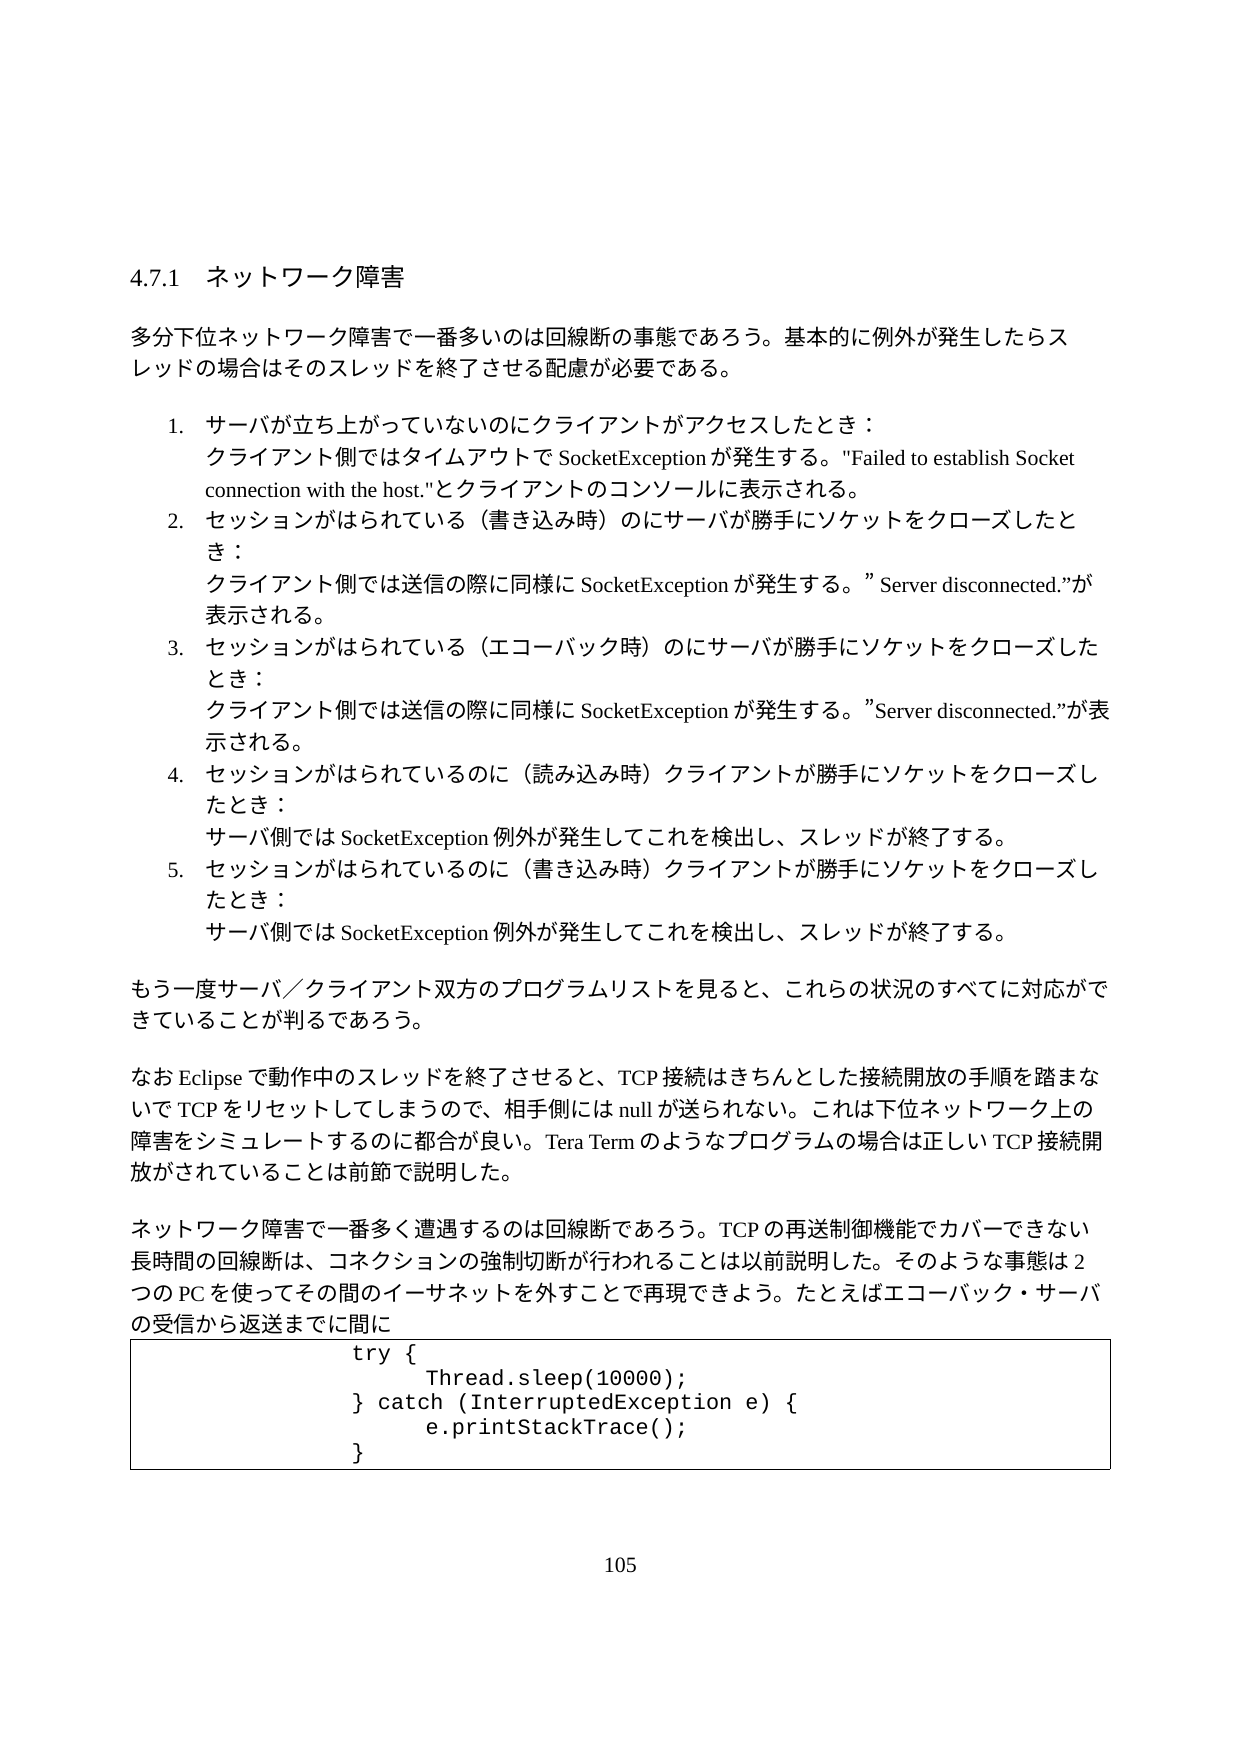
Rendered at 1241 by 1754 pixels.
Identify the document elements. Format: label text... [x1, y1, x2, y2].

list クライアント側ではタイムアウトでSocketExceptionが発生する。"Failed to establish Socket connection with the host."とクライアントのコンソールに表示される。 [167, 440, 1110, 503]
list サーバが立ち上がっていないのにクライアントがアクセスしたとき： [167, 408, 1110, 440]
text Thread.sleep(10000); [131, 1364, 1110, 1388]
list セッションがはられている（書き込み時）のにサーバが勝手にソケットをクローズしたとき： [167, 503, 1110, 567]
list サーバ側ではSocketException例外が発生してこれを検出し、スレッドが終了する。 [167, 820, 1110, 852]
list サーバ側ではSocketException例外が発生してこれを検出し、スレッドが終了する。 [167, 915, 1110, 947]
text try { [131, 1340, 1110, 1364]
list セッションがはられている（エコーバック時）のにサーバが勝手にソケットをクローズしたとき： [167, 630, 1110, 693]
list クライアント側では送信の際に同様にSocketExceptionが発生する。” Server disconnected.”が表示される。 [167, 567, 1110, 630]
text e.printStackTrace(); [131, 1413, 1110, 1438]
list セッションがはられているのに（書き込み時）クライアントが勝手にソケットをクローズしたとき： [167, 852, 1110, 915]
text ネットワーク障害で一番多く遭遇するのは回線断であろう。TCPの再送制御機能でカバーできない長時間の回線断は、コネクションの強制切断が行われることは以前説明した。そのような事態は2つのPCを使ってその間のイーサネットを外すことで再現できよう。たとえばエコーバック・サーバの受信から返送までに間に [130, 1212, 1110, 1339]
text もう一度サーバ／クライアント双方のプログラムリストを見ると、これらの状況のすべてに対応ができていることが判るであろう。 [130, 972, 1110, 1035]
text } [131, 1438, 1110, 1469]
text なおEclipseで動作中のスレッドを終了させると、TCP接続はきちんとした接続開放の手順を踏まないでTCPをリセットしてしまうので、相手側にはnullが送られない。これは下位ネットワーク上の障害をシミュレートするのに都合が良い。Tera Termのようなプログラムの場合は正しいTCP接続開放がされていることは前節で説明した。 [130, 1060, 1110, 1187]
list クライアント側では送信の際に同様にSocketExceptionが発生する。”Server disconnected.”が表示される。 [167, 693, 1110, 757]
text 多分下位ネットワーク障害で一番多いのは回線断の事態であろう。基本的に例外が発生したらスレッドの場合はそのスレッドを終了させる配慮が必要である。 [130, 320, 1110, 383]
list セッションがはられているのに（読み込み時）クライアントが勝手にソケットをクローズしたとき： [167, 757, 1110, 820]
text } catch (InterruptedException e) { [131, 1388, 1110, 1413]
subtitle ネットワーク障害 [130, 257, 1110, 293]
